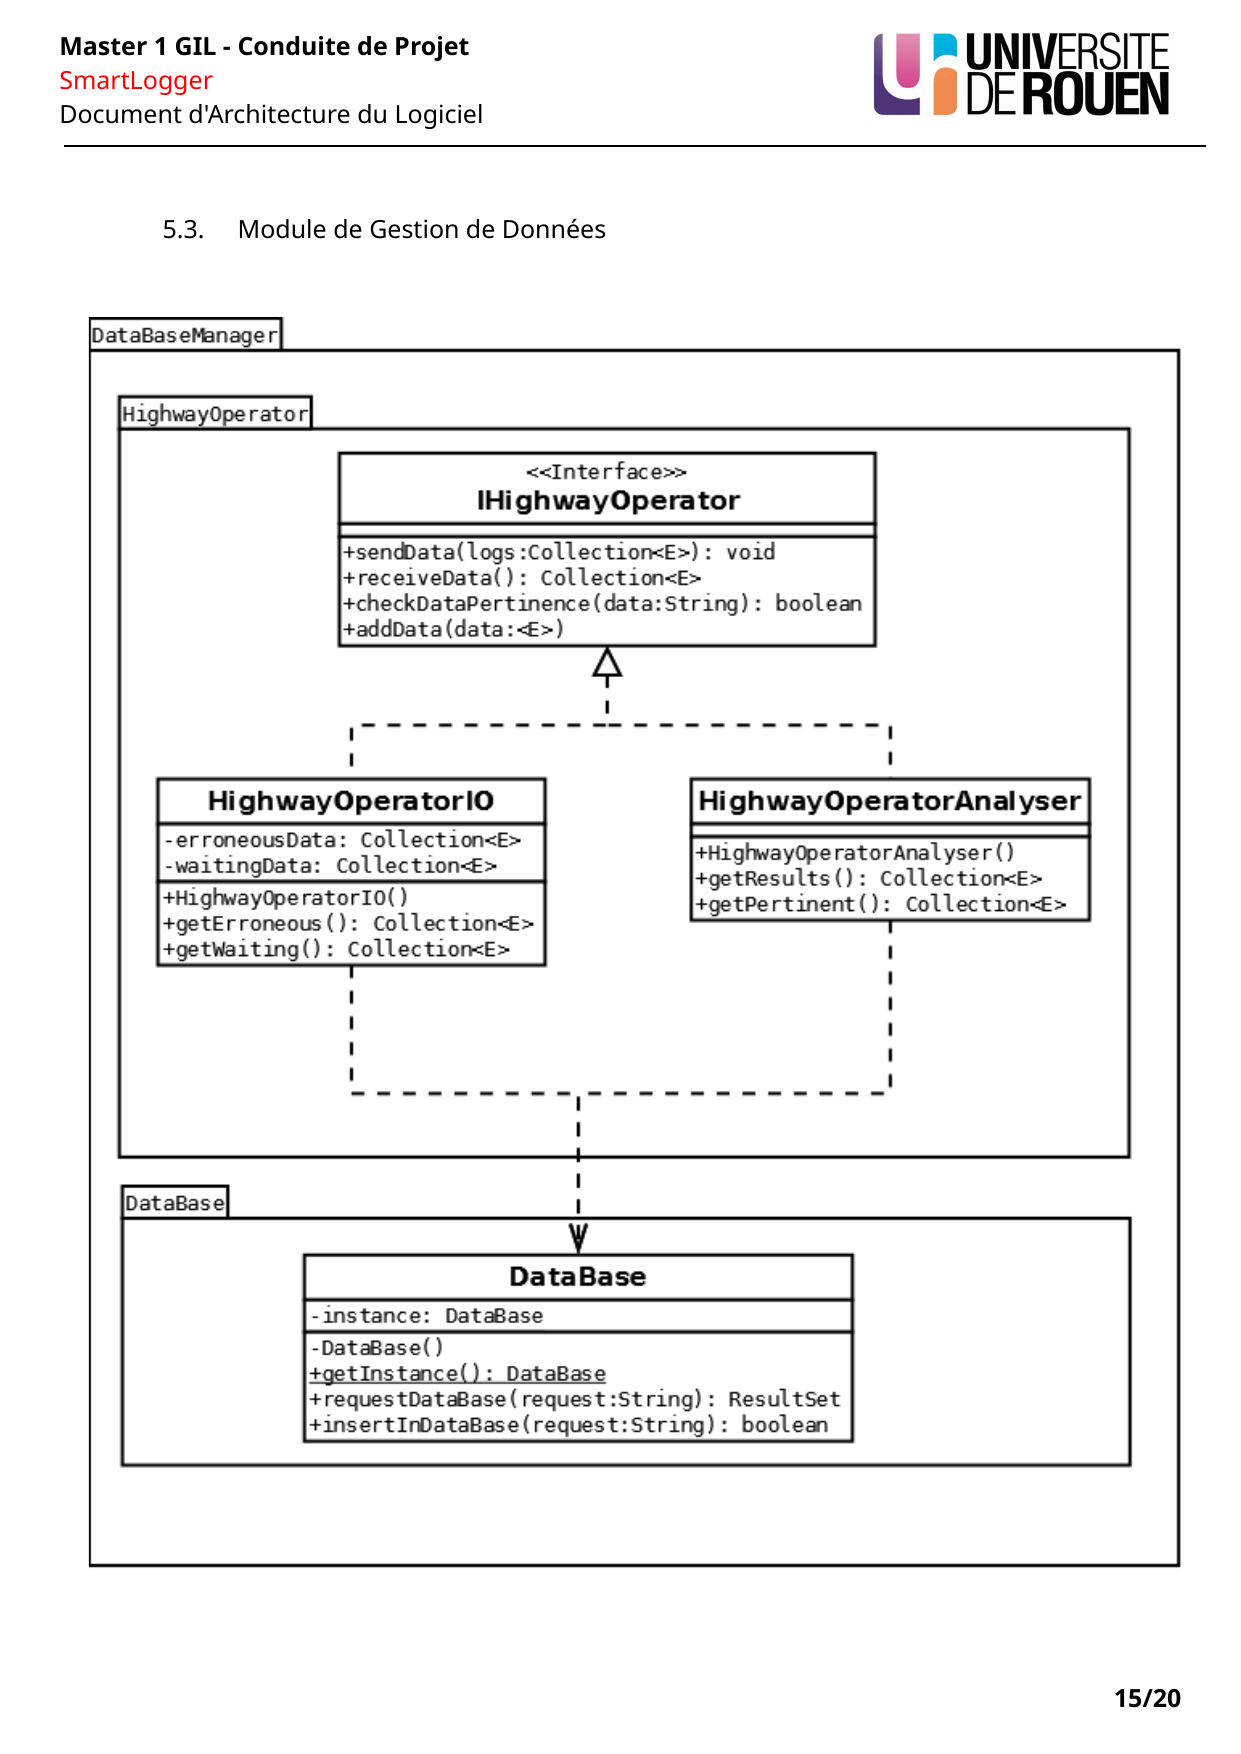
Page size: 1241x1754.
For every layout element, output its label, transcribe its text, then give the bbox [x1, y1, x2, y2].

subtitle Module de Gestion de Données [162, 212, 1181, 246]
picture [872, 32, 1170, 118]
picture [88, 317, 1182, 1569]
